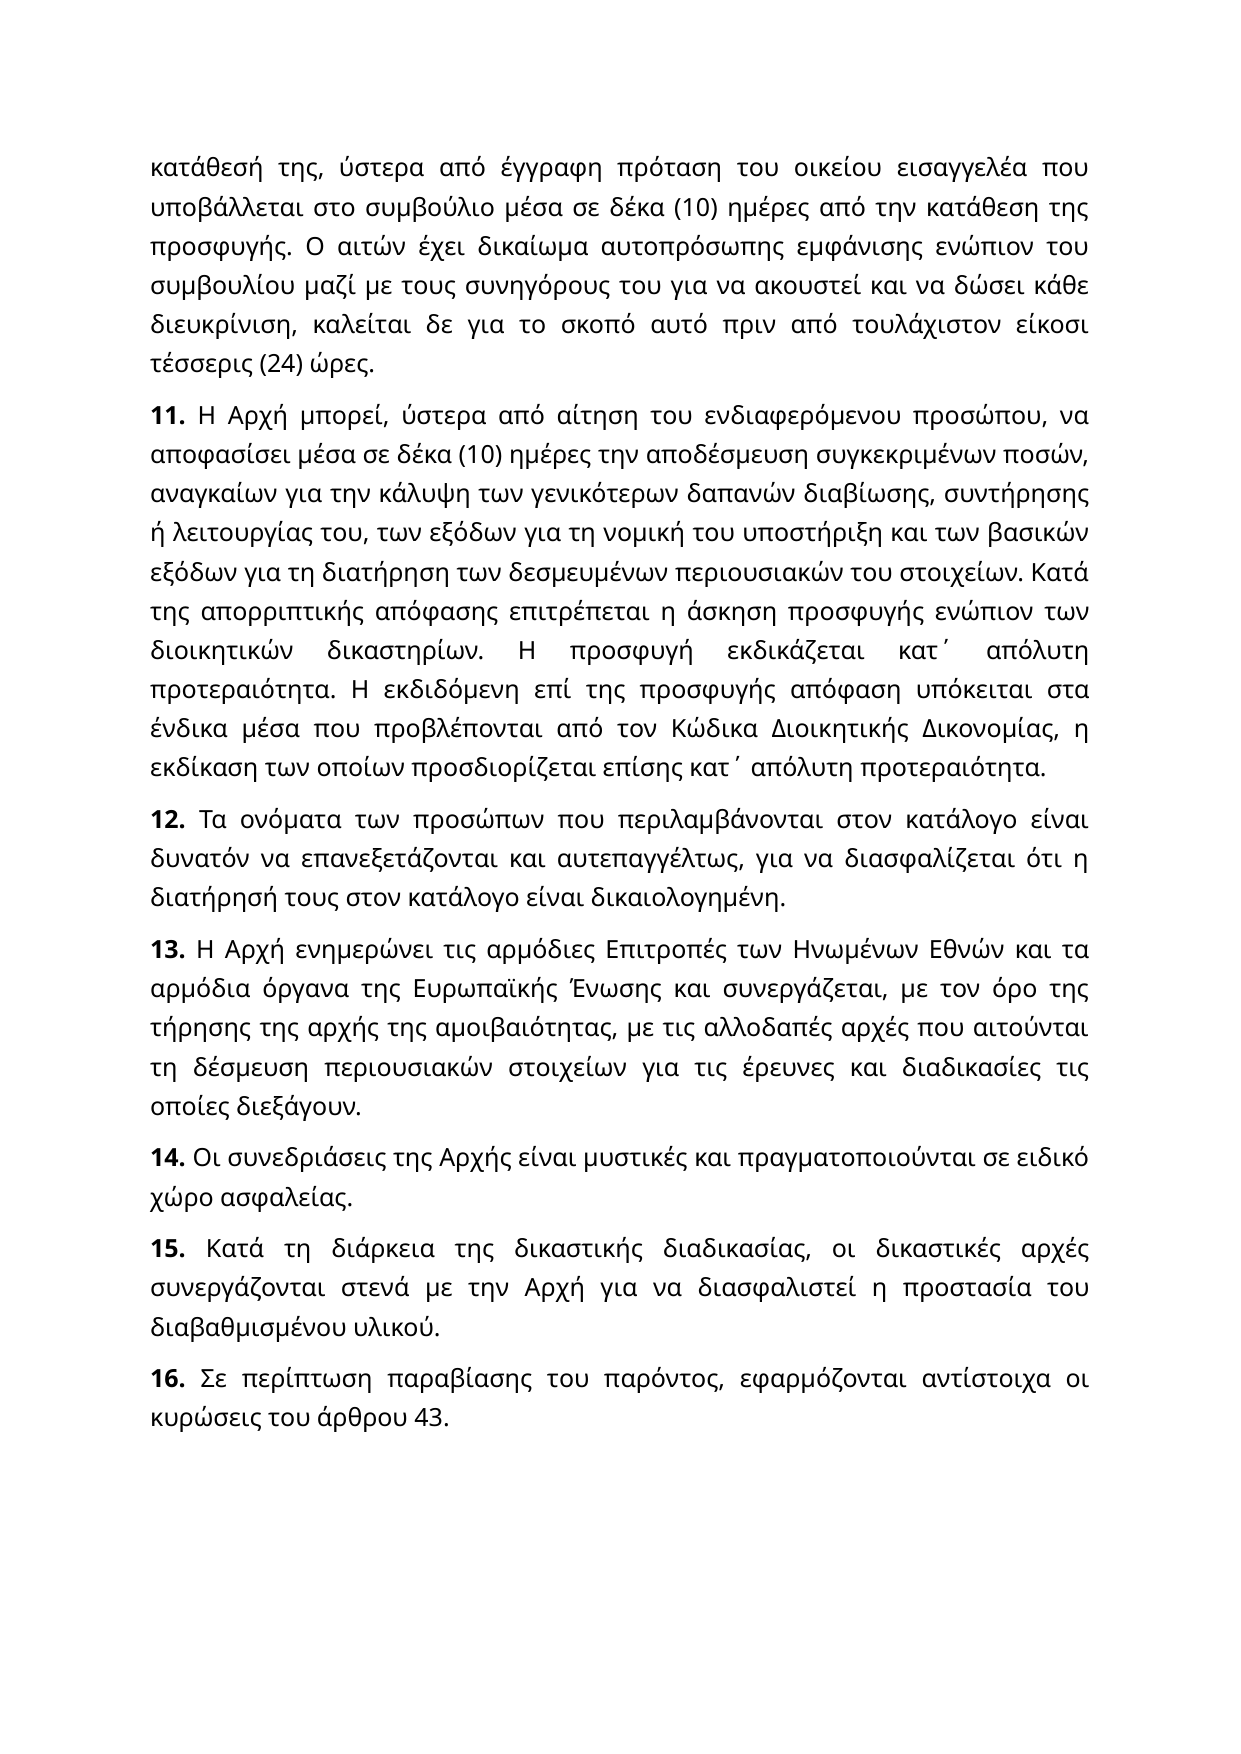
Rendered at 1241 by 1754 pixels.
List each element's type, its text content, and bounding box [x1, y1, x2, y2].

text 16. Σε περίπτωση παραβίασης του παρόντος, εφαρμόζονται αντίστοιχα οι κυρώσεις του άρθρου 43. [150, 1361, 1090, 1434]
text 15. Κατά τη διάρκεια της δικαστικής διαδικασίας, οι δικαστικές αρχές συνεργάζονται στενά με την Αρχή για να διασφαλιστεί η προστασία του διαβαθμισμένου υλικού. [150, 1231, 1090, 1343]
text 13. Η Αρχή ενημερώνει τις αρμόδιες Επιτροπές των Ηνωμένων Εθνών και τα αρμόδια όργανα της Ευρωπαϊκής Ένωσης και συνεργάζεται, με τον όρο της τήρησης της αρχής της αμοιβαιότητας, με τις αλλοδαπές αρχές που αιτούνται τη δέσμευση περιουσιακών στοιχείων για τις έρευνες και διαδικασίες τις οποίες διεξάγουν. [150, 932, 1090, 1122]
text 11. Η Αρχή μπορεί, ύστερα από αίτηση του ενδιαφερόμενου προσώπου, να αποφασίσει μέσα σε δέκα (10) ημέρες την αποδέσμευση συγκεκριμένων ποσών, αναγκαίων για την κάλυψη των γενικότερων δαπανών διαβίωσης, συντήρησης ή λειτουργίας του, των εξόδων για τη νομική του υποστήριξη και των βασικών εξόδων για τη διατήρηση των δεσμευμένων περιουσιακών του στοιχείων. Κατά της απορριπτικής απόφασης επιτρέπεται η άσκηση προσφυγής ενώπιον των διοικητικών δικαστηρίων. Η προσφυγή εκδικάζεται κατ΄ απόλυτη προτεραιότητα. Η εκδιδόμενη επί της προσφυγής απόφαση υπόκειται στα ένδικα μέσα που προβλέπονται από τον Κώδικα Διοικητικής Δικονομίας, η εκδίκαση των οποίων προσδιορίζεται επίσης κατ΄ απόλυτη προτεραιότητα. [150, 397, 1090, 784]
text κατάθεσή της, ύστερα από έγγραφη πρόταση του οικείου εισαγγελέα που υποβάλλεται στο συμβούλιο μέσα σε δέκα (10) ημέρες από την κατάθεση της προσφυγής. Ο αιτών έχει δικαίωμα αυτοπρόσωπης εμφάνισης ενώπιον του συμβουλίου μαζί με τους συνηγόρους του για να ακουστεί και να δώσει κάθε διευκρίνιση, καλείται δε για το σκοπό αυτό πριν από τουλάχιστον είκοσι τέσσερις (24) ώρες. [150, 150, 1090, 380]
text 12. Τα ονόματα των προσώπων που περιλαμβάνονται στον κατάλογο είναι δυνατόν να επανεξετάζονται και αυτεπαγγέλτως, για να διασφαλίζεται ότι η διατήρησή τους στον κατάλογο είναι δικαιολογημένη. [150, 802, 1090, 914]
text 14. Οι συνεδριάσεις της Αρχής είναι μυστικές και πραγματοποιούνται σε ειδικό χώρο ασφαλείας. [150, 1140, 1090, 1213]
